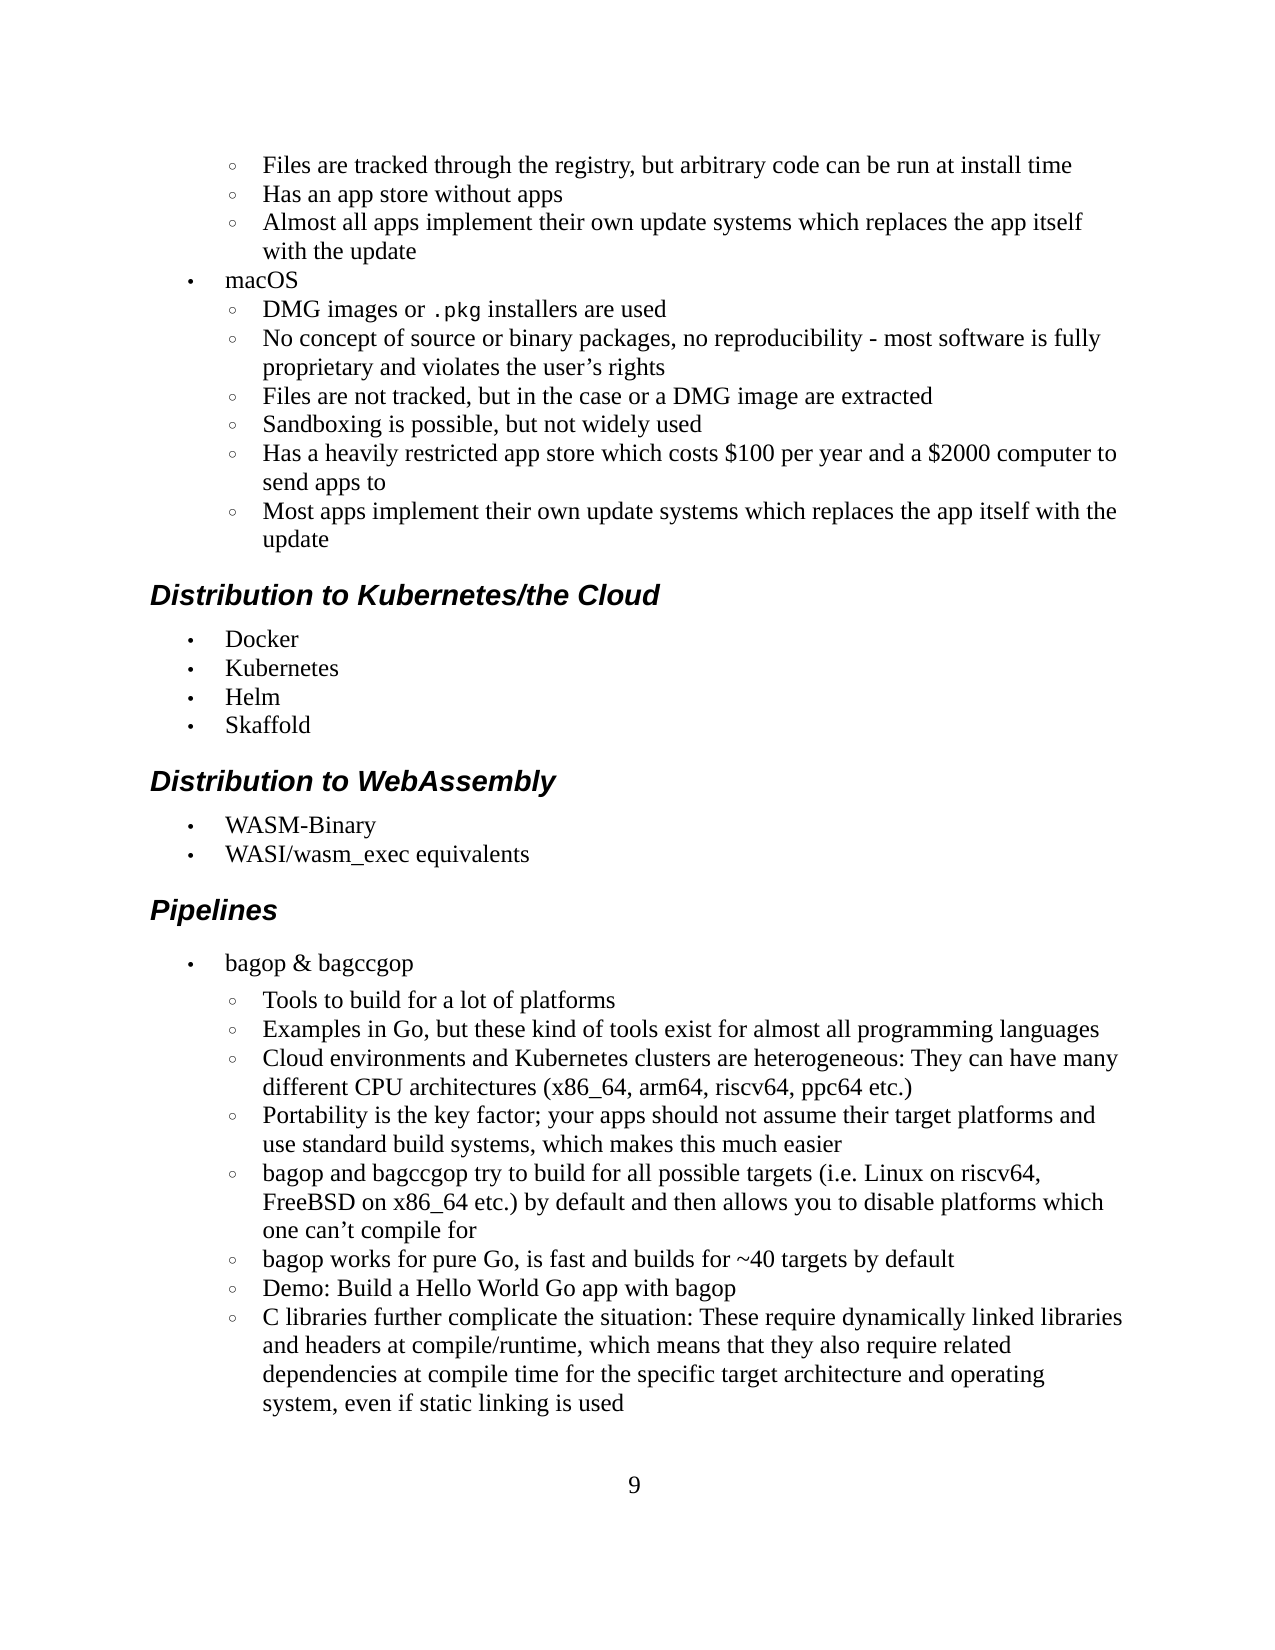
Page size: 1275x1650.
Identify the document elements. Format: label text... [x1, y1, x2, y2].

list WASI/wasm_exec equivalents [187, 839, 1125, 868]
list bagop works for pure Go, is fast and builds for ~40 targets by default [225, 1244, 1125, 1273]
subtitle Distribution to Kubernetes/the Cloud [150, 578, 1125, 612]
list Docker [187, 624, 1125, 653]
list Has an app store without apps [225, 179, 1125, 207]
list bagop & bagccgop [187, 948, 1125, 977]
list Has a heavily restricted app store which costs $100 per year and a $2000 computer to send apps to [225, 438, 1125, 496]
list WASM-Binary [187, 810, 1125, 839]
subtitle Distribution to WebAssembly [150, 764, 1125, 798]
list Examples in Go, but these kind of tools exist for almost all programming languages [225, 1014, 1125, 1043]
list Tools to build for a lot of platforms [225, 986, 1125, 1014]
list Sandboxing is possible, but not widely used [225, 409, 1125, 438]
list Kubernetes [187, 653, 1125, 682]
list No concept of source or binary packages, no reproducibility - most software is fully proprietary and violates the user’s rights [225, 323, 1125, 381]
list Files are not tracked, but in the case or a DMG image are extracted [225, 381, 1125, 409]
list Portability is the key factor; your apps should not assume their target platforms and use standard build systems, which makes this much easier [225, 1101, 1125, 1158]
list Helm [187, 682, 1125, 711]
list Most apps implement their own update systems which replaces the app itself with the update [225, 496, 1125, 553]
list Skaffold [187, 711, 1125, 739]
subtitle Pipelines [150, 893, 1125, 926]
list C libraries further complicate the situation: These require dynamically linked libraries and headers at compile/runtime, which means that they also require related dependencies at compile time for the specific target architecture and operating system, even if static linking is used [225, 1302, 1125, 1417]
list DMG images or .pkg installers are used [225, 294, 1125, 323]
list Cloud environments and Kubernetes clusters are heterogeneous: They can have many different CPU architectures (x86_64, arm64, riscv64, ppc64 etc.) [225, 1043, 1125, 1101]
list Almost all apps implement their own update systems which replaces the app itself with the update [225, 207, 1125, 265]
list bagop and bagccgop try to build for all possible targets (i.e. Linux on riscv64, FreeBSD on x86_64 etc.) by default and then allows you to disable platforms which one can’t compile for [225, 1158, 1125, 1244]
list macOS [187, 265, 1125, 294]
list Demo: Build a Hello World Go app with bagop [225, 1273, 1125, 1302]
list Files are tracked through the registry, but arbitrary code can be run at install time [225, 150, 1125, 179]
